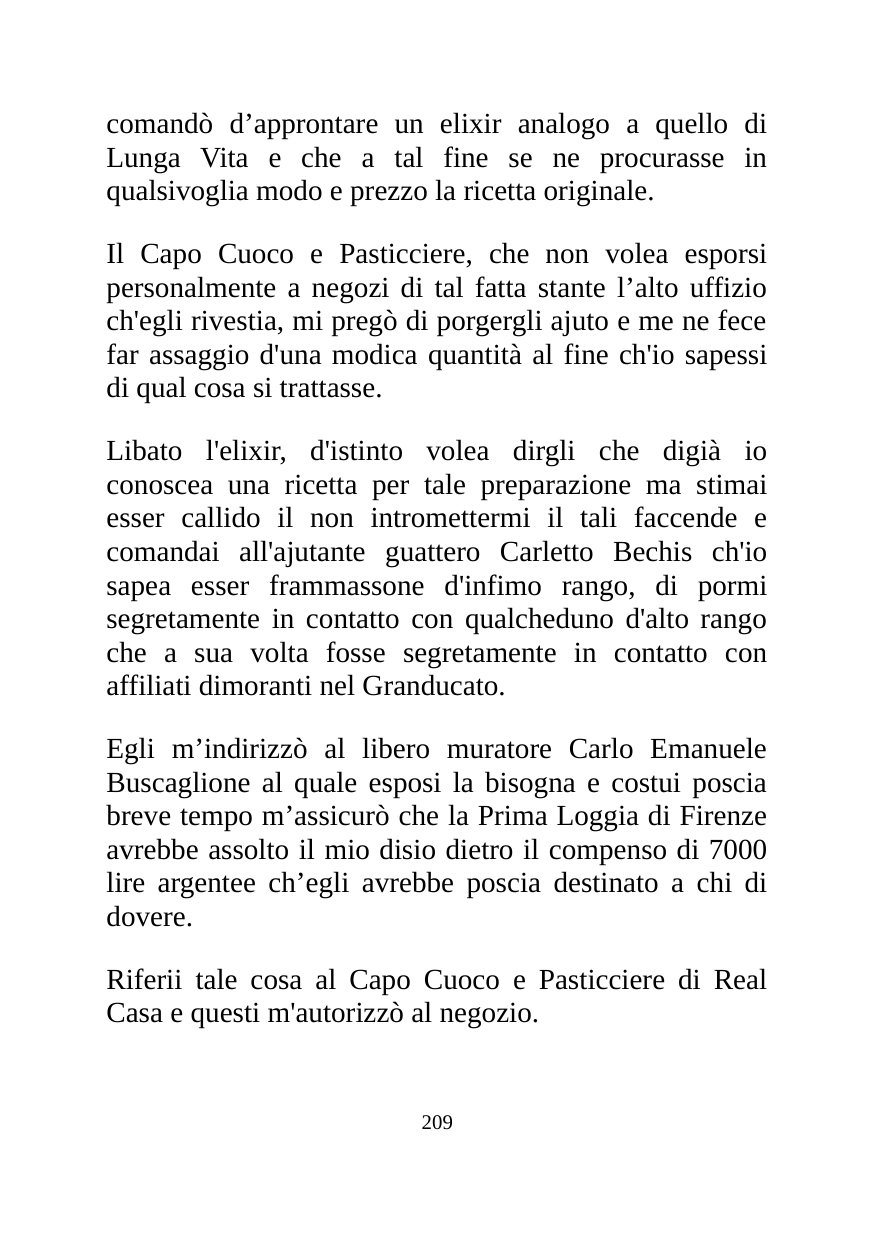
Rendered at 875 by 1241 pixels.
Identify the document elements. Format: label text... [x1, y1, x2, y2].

text Libato l'elixir, d'istinto volea dirgli che digià io conoscea una ricetta per tale preparazione ma stimai esser callido il non intromettermi il tali faccende e comandai all'ajutante guattero Carletto Bechis ch'io sapea esser frammassone d'infimo rango, di pormi segretamente in contatto con qualcheduno d'alto rango che a sua volta fosse segretamente in contatto con affiliati dimoranti nel Granducato. [106, 433, 768, 702]
text Riferii tale cosa al Capo Cuoco e Pasticciere di Real Casa e questi m'autorizzò al negozio. [106, 962, 768, 1029]
text comandò d’approntare un elixir analogo a quello di Lunga Vita e che a tal fine se ne procurasse in qualsivoglia modo e prezzo la ricetta originale. [106, 106, 768, 207]
text Egli m’indirizzò al libero muratore Carlo Emanuele Buscaglione al quale esposi la bisogna e costui poscia breve tempo m’assicurò che la Prima Loggia di Firenze avrebbe assolto il mio disio dietro il compenso di 7000 lire argentee ch’egli avrebbe poscia destinato a chi di dovere. [106, 731, 768, 933]
text Il Capo Cuoco e Pasticciere, che non volea esporsi personalmente a negozi di tal fatta stante l’alto uffizio ch'egli rivestia, mi pregò di porgergli ajuto e me ne fece far assaggio d'una modica quantità al fine ch'io sapessi di qual cosa si trattasse. [106, 236, 768, 404]
